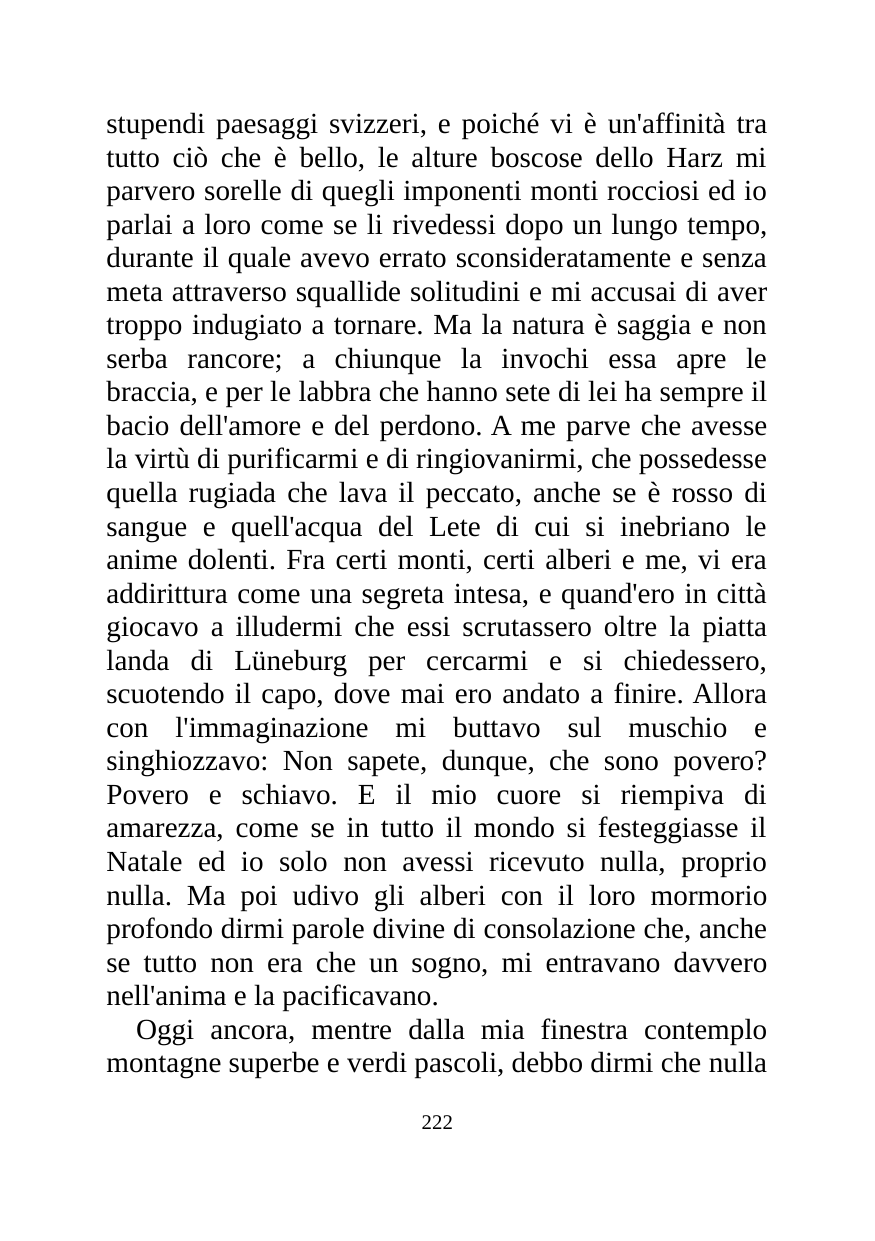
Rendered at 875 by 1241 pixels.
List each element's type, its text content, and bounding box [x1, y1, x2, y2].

text Oggi ancora, mentre dalla mia finestra contemplo montagne superbe e verdi pascoli, debbo dirmi che nulla [106, 1012, 768, 1079]
text stupendi paesaggi svizzeri, e poiché vi è un'affinità tra tutto ciò che è bello, le alture boscose dello Harz mi parvero sorelle di quegli imponenti monti rocciosi ed io parlai a loro come se li rivedessi dopo un lungo tempo, durante il quale avevo errato sconsideratamente e senza meta attraverso squallide solitudini e mi accusai di aver troppo indugiato a tornare. Ma la natura è saggia e non serba rancore; a chiunque la invochi essa apre le braccia, e per le labbra che hanno sete di lei ha sempre il bacio dell'amore e del perdono. A me parve che avesse la virtù di purificarmi e di ringiovanirmi, che possedesse quella rugiada che lava il peccato, anche se è rosso di sangue e quell'acqua del Lete di cui si inebriano le anime dolenti. Fra certi monti, certi alberi e me, vi era addirittura come una segreta intesa, e quand'ero in città giocavo a illudermi che essi scrutassero oltre la piatta landa di Lüneburg per cercarmi e si chiedessero, scuotendo il capo, dove mai ero andato a finire. Allora con l'immaginazione mi buttavo sul muschio e singhiozzavo: Non sapete, dunque, che sono povero? Povero e schiavo. E il mio cuore si riempiva di amarezza, come se in tutto il mondo si festeggiasse il Natale ed io solo non avessi ricevuto nulla, proprio nulla. Ma poi udivo gli alberi con il loro mormorio profondo dirmi parole divine di consolazione che, anche se tutto non era che un sogno, mi entravano davvero nell'anima e la pacificavano. [106, 106, 768, 1012]
